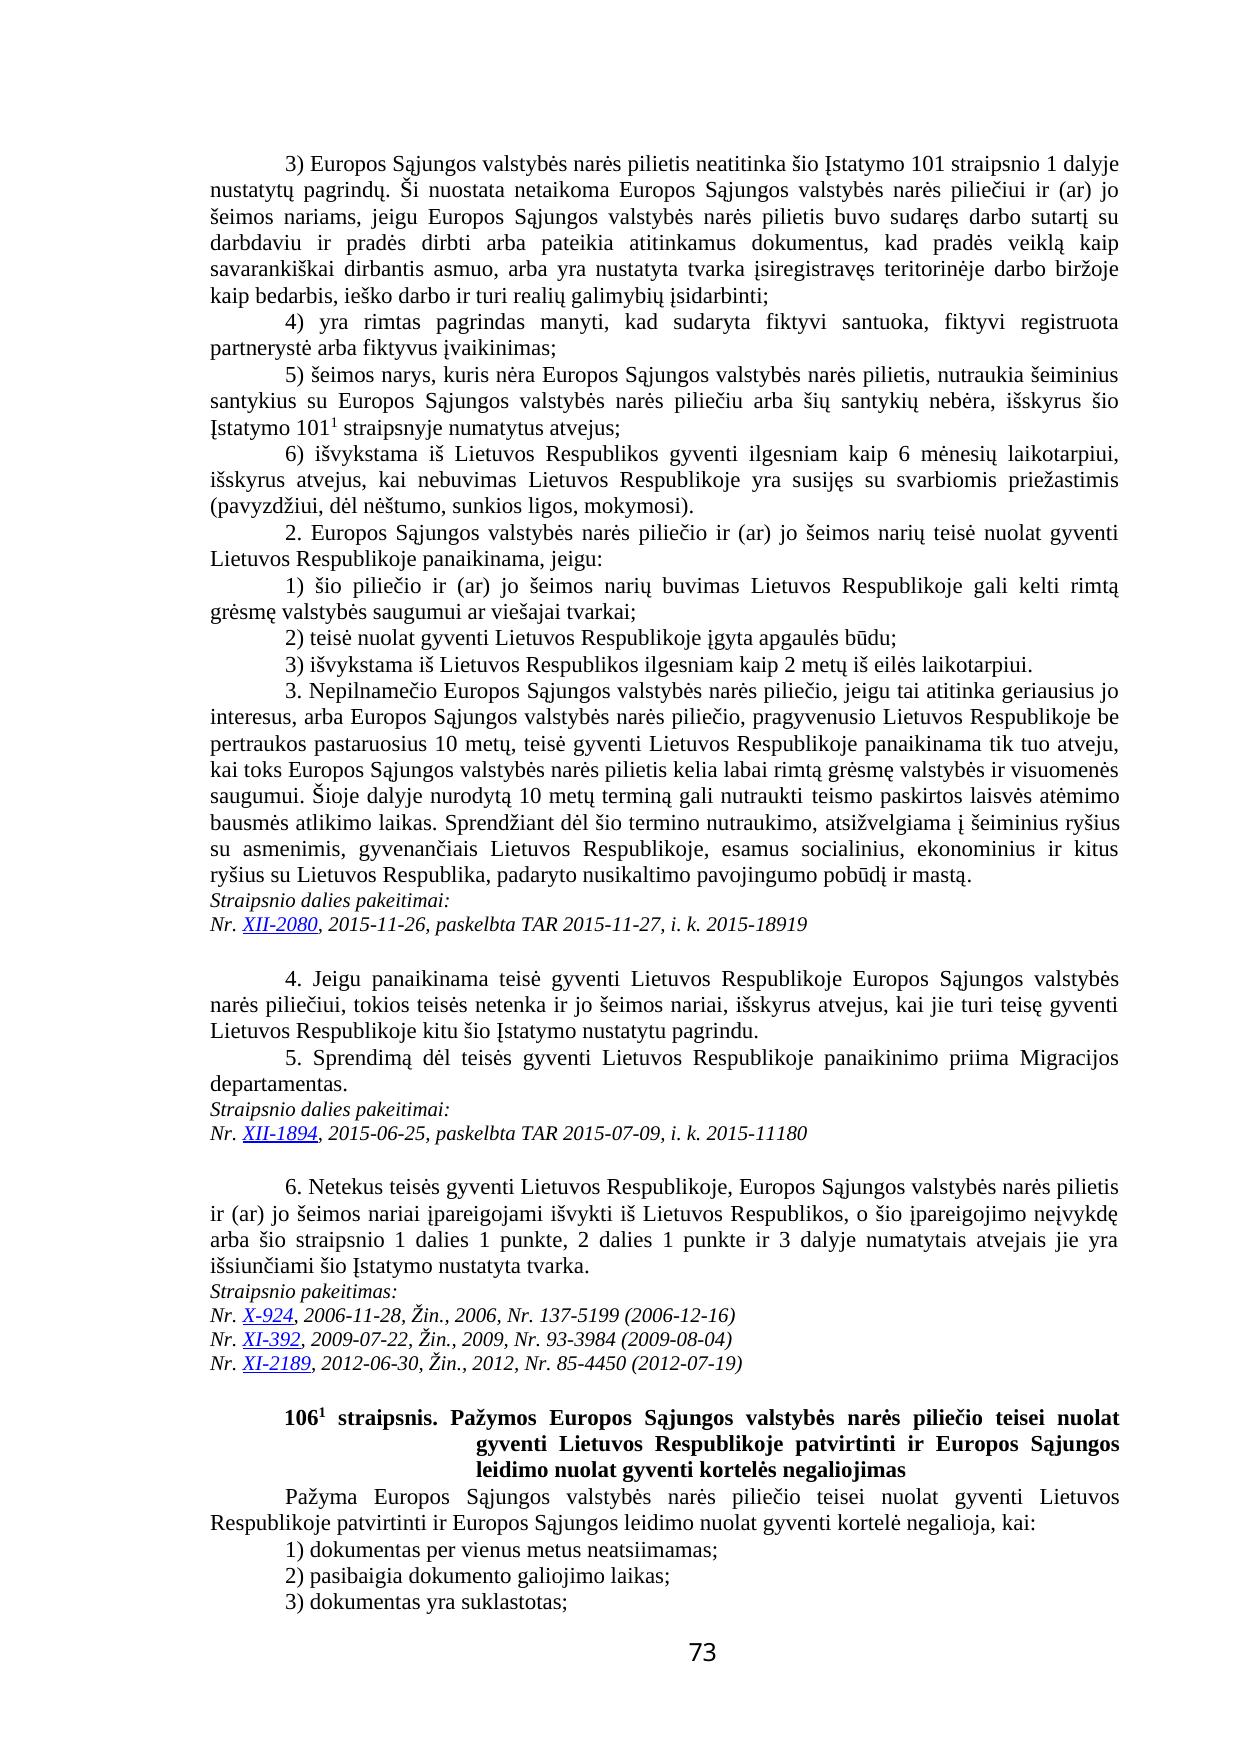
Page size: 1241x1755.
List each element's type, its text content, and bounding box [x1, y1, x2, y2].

text Nr. XII-2080, 2015-11-26, paskelbta TAR 2015-11-27, i. k. 2015-18919 [210, 912, 1120, 936]
text Straipsnio pakeitimas: [210, 1279, 1120, 1303]
text Nr. XI-392, 2009-07-22, Žin., 2009, Nr. 93-3984 (2009-08-04) [210, 1327, 1120, 1351]
text Nr. XII-1894, 2015-06-25, paskelbta TAR 2015-07-09, i. k. 2015-11180 [210, 1121, 1120, 1145]
text 6) išvykstama iš Lietuvos Respublikos gyventi ilgesniam kaip 6 mėnesių laikotarpiui, išskyrus atvejus, kai nebuvimas Lietuvos Respublikoje yra susijęs su svarbiomis priežastimis (pavyzdžiui, dėl nėštumo, sunkios ligos, mokymosi). [210, 440, 1120, 519]
text 5. Sprendimą dėl teisės gyventi Lietuvos Respublikoje panaikinimo priima Migracijos departamentas. [210, 1044, 1120, 1097]
text 3) Europos Sąjungos valstybės narės pilietis neatitinka šio Įstatymo 101 straipsnio 1 dalyje nustatytų pagrindų. Ši nuostata netaikoma Europos Sąjungos valstybės narės piliečiui ir (ar) jo šeimos nariams, jeigu Europos Sąjungos valstybės narės pilietis buvo sudaręs darbo sutartį su darbdaviu ir pradės dirbti arba pateikia atitinkamus dokumentus, kad pradės veiklą kaip savarankiškai dirbantis asmuo, arba yra nustatyta tvarka įsiregistravęs teritorinėje darbo biržoje kaip bedarbis, ieško darbo ir turi realių galimybių įsidarbinti; [210, 150, 1120, 308]
text 1) dokumentas per vienus metus neatsiimamas; [210, 1536, 1120, 1562]
text Nr. XI-2189, 2012-06-30, Žin., 2012, Nr. 85-4450 (2012-07-19) [210, 1351, 1120, 1375]
text 2. Europos Sąjungos valstybės narės piliečio ir (ar) jo šeimos narių teisė nuolat gyventi Lietuvos Respublikoje panaikinama, jeigu: [210, 519, 1120, 572]
text 3) dokumentas yra suklastotas; [210, 1588, 1120, 1615]
text Nr. X-924, 2006-11-28, Žin., 2006, Nr. 137-5199 (2006-12-16) [210, 1303, 1120, 1327]
text 1061 straipsnis. Pažymos Europos Sąjungos valstybės narės piliečio teisei nuolat gyventi Lietuvos Respublikoje patvirtinti ir Europos Sąjungos leidimo nuolat gyventi kortelės negaliojimas [284, 1404, 1120, 1483]
text Pažyma Europos Sąjungos valstybės narės piliečio teisei nuolat gyventi Lietuvos Respublikoje patvirtinti ir Europos Sąjungos leidimo nuolat gyventi kortelė negalioja, kai: [210, 1483, 1120, 1536]
text 2) pasibaigia dokumento galiojimo laikas; [210, 1562, 1120, 1588]
text Straipsnio dalies pakeitimai: [210, 888, 1120, 912]
text 3) išvykstama iš Lietuvos Respublikos ilgesniam kaip 2 metų iš eilės laikotarpiui. [210, 651, 1120, 677]
text Straipsnio dalies pakeitimai: [210, 1097, 1120, 1121]
text 4) yra rimtas pagrindas manyti, kad sudaryta fiktyvi santuoka, fiktyvi registruota partnerystė arba fiktyvus įvaikinimas; [210, 308, 1120, 361]
text 4. Jeigu panaikinama teisė gyventi Lietuvos Respublikoje Europos Sąjungos valstybės narės piliečiui, tokios teisės netenka ir jo šeimos nariai, išskyrus atvejus, kai jie turi teisę gyventi Lietuvos Respublikoje kitu šio Įstatymo nustatytu pagrindu. [210, 965, 1120, 1044]
text 5) šeimos narys, kuris nėra Europos Sąjungos valstybės narės pilietis, nutraukia šeiminius santykius su Europos Sąjungos valstybės narės piliečiu arba šių santykių nebėra, išskyrus šio Įstatymo 1011 straipsnyje numatytus atvejus; [210, 361, 1120, 440]
text 6. Netekus teisės gyventi Lietuvos Respublikoje, Europos Sąjungos valstybės narės pilietis ir (ar) jo šeimos nariai įpareigojami išvykti iš Lietuvos Respublikos, o šio įpareigojimo neįvykdę arba šio straipsnio 1 dalies 1 punkte, 2 dalies 1 punkte ir 3 dalyje numatytais atvejais jie yra išsiunčiami šio Įstatymo nustatyta tvarka. [210, 1173, 1120, 1279]
text 2) teisė nuolat gyventi Lietuvos Respublikoje įgyta apgaulės būdu; [210, 624, 1120, 651]
text 3. Nepilnamečio Europos Sąjungos valstybės narės piliečio, jeigu tai atitinka geriausius jo interesus, arba Europos Sąjungos valstybės narės piliečio, pragyvenusio Lietuvos Respublikoje be pertraukos pastaruosius 10 metų, teisė gyventi Lietuvos Respublikoje panaikinama tik tuo atveju, kai toks Europos Sąjungos valstybės narės pilietis kelia labai rimtą grėsmę valstybės ir visuomenės saugumui. Šioje dalyje nurodytą 10 metų terminą gali nutraukti teismo paskirtos laisvės atėmimo bausmės atlikimo laikas. Sprendžiant dėl šio termino nutraukimo, atsižvelgiama į šeiminius ryšius su asmenimis, gyvenančiais Lietuvos Respublikoje, esamus socialinius, ekonominius ir kitus ryšius su Lietuvos Respublika, padaryto nusikaltimo pavojingumo pobūdį ir mastą. [210, 677, 1120, 888]
text 1) šio piliečio ir (ar) jo šeimos narių buvimas Lietuvos Respublikoje gali kelti rimtą grėsmę valstybės saugumui ar viešajai tvarkai; [210, 572, 1120, 624]
